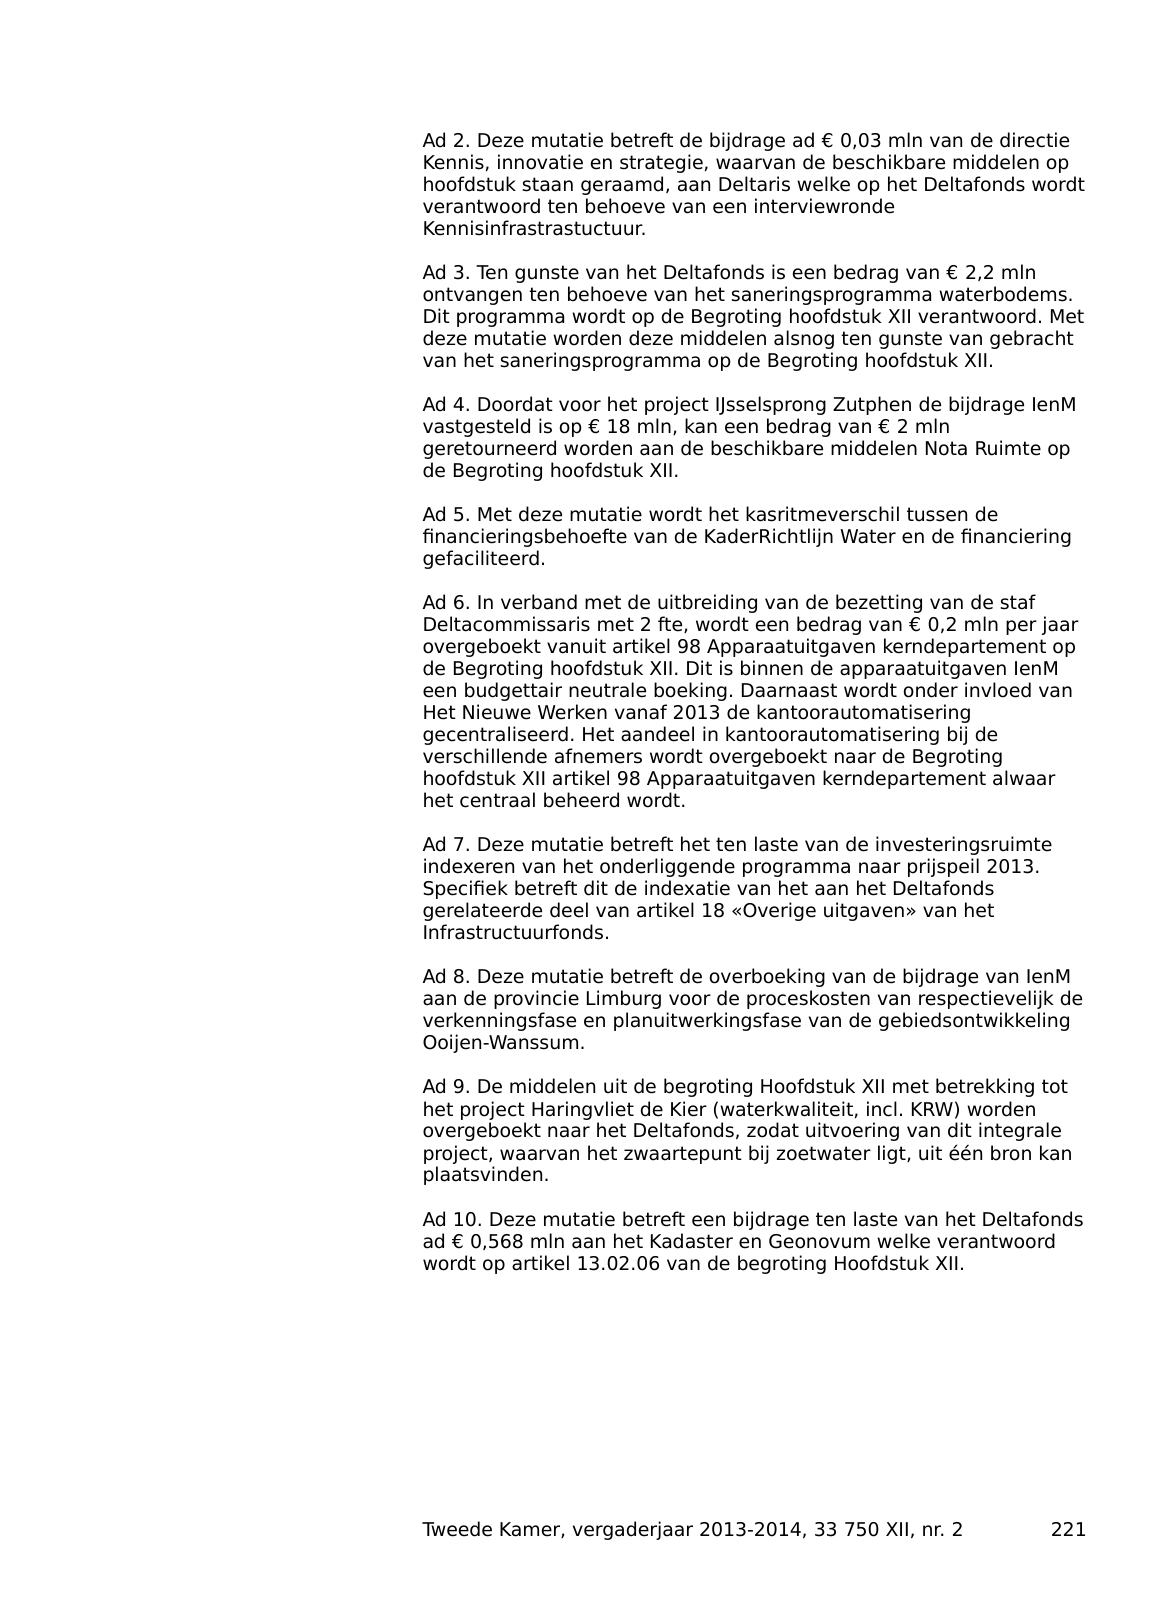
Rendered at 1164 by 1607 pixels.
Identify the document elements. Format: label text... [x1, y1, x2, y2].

text Ad 9. De middelen uit de begroting Hoofdstuk XII met betrekking tot het project Haringvliet de Kier (waterkwaliteit, incl. KRW) worden overgeboekt naar het Deltafonds, zodat uitvoering van dit integrale project, waarvan het zwaartepunt bij zoetwater ligt, uit één bron kan plaatsvinden. [422, 1076, 1087, 1186]
text Ad 10. Deze mutatie betreft een bijdrage ten laste van het Deltafonds ad € 0,568 mln aan het Kadaster en Geonovum welke verantwoord wordt op artikel 13.02.06 van de begroting Hoofdstuk XII. [422, 1208, 1087, 1274]
text Ad 6. In verband met de uitbreiding van de bezetting van de staf Deltacommissaris met 2 fte, wordt een bedrag van € 0,2 mln per jaar overgeboekt vanuit artikel 98 Apparaatuitgaven kerndepartement op de Begroting hoofdstuk XII. Dit is binnen de apparaatuitgaven IenM een budgettair neutrale boeking. Daarnaast wordt onder invloed van Het Nieuwe Werken vanaf 2013 de kantoorautomatisering gecentraliseerd. Het aandeel in kantoorautomatisering bij de verschillende afnemers wordt overgeboekt naar de Begroting hoofdstuk XII artikel 98 Apparaatuitgaven kerndepartement alwaar het centraal beheerd wordt. [422, 592, 1087, 812]
text Ad 2. Deze mutatie betreft de bijdrage ad € 0,03 mln van de directie Kennis, innovatie en strategie, waarvan de beschikbare middelen op hoofdstuk staan geraamd, aan Deltaris welke op het Deltafonds wordt verantwoord ten behoeve van een interviewronde Kennisinfrastrastuctuur. [422, 130, 1087, 240]
text Ad 7. Deze mutatie betreft het ten laste van de investeringsruimte indexeren van het onderliggende programma naar prijspeil 2013. Specifiek betreft dit de indexatie van het aan het Deltafonds gerelateerde deel van artikel 18 «Overige uitgaven» van het Infrastructuurfonds. [422, 834, 1087, 944]
text Ad 3. Ten gunste van het Deltafonds is een bedrag van € 2,2 mln ontvangen ten behoeve van het saneringsprogramma waterbodems. Dit programma wordt op de Begroting hoofdstuk XII verantwoord. Met deze mutatie worden deze middelen alsnog ten gunste van gebracht van het saneringsprogramma op de Begroting hoofdstuk XII. [422, 262, 1087, 372]
text Ad 5. Met deze mutatie wordt het kasritmeverschil tussen de financieringsbehoefte van de KaderRichtlijn Water en de financiering gefaciliteerd. [422, 504, 1087, 570]
text Ad 4. Doordat voor het project IJsselsprong Zutphen de bijdrage IenM vastgesteld is op € 18 mln, kan een bedrag van € 2 mln geretourneerd worden aan de beschikbare middelen Nota Ruimte op de Begroting hoofdstuk XII. [422, 394, 1087, 482]
text Ad 8. Deze mutatie betreft de overboeking van de bijdrage van IenM aan de provincie Limburg voor de proceskosten van respectievelijk de verkenningsfase en planuitwerkingsfase van de gebiedsontwikkeling Ooijen-Wanssum. [422, 966, 1087, 1054]
